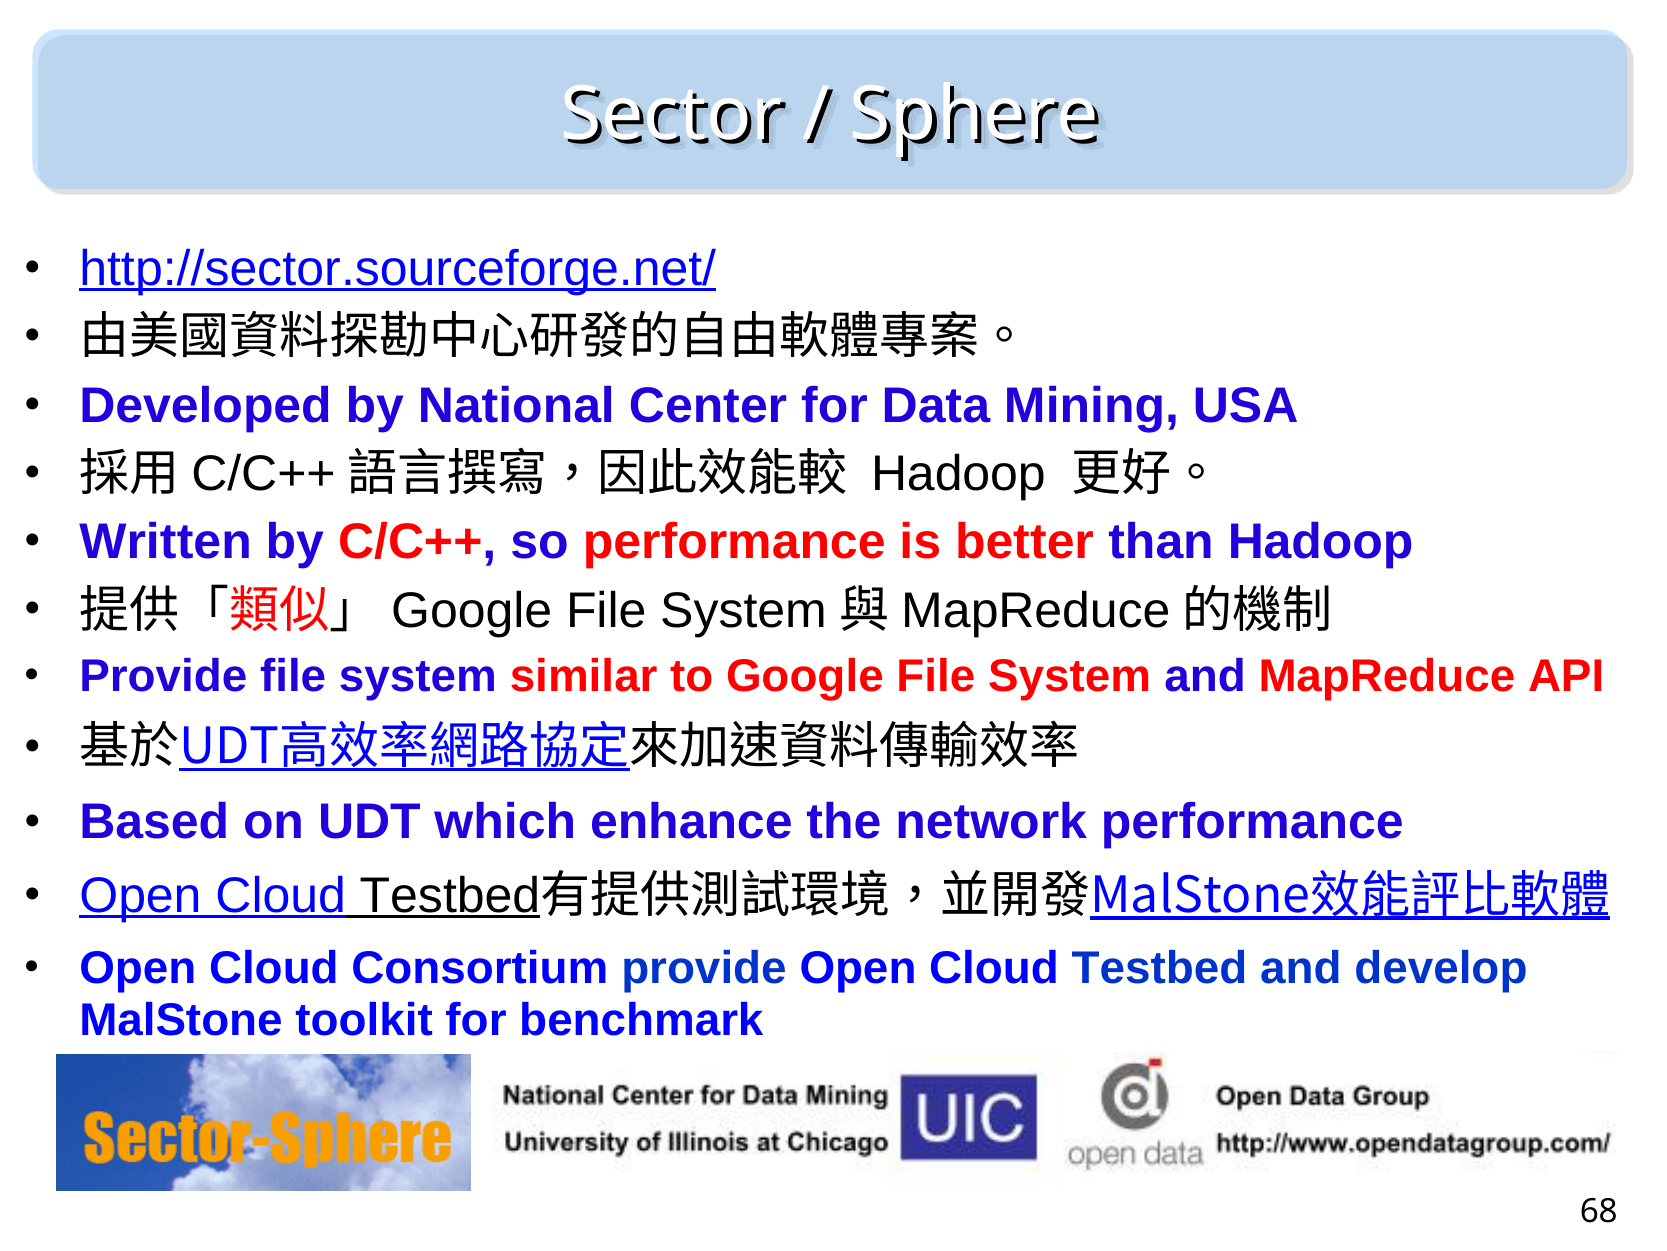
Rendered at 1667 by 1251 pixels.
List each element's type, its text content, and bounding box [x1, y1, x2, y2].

text_box http://sector.sourceforge.net/ 由美國資料探勘中心研發的自由軟體專案。 Developed by National Center for Data Mining, USA 採用C/C++語言撰寫，因此效能較 Hadoop 更好。 Written by C/C++, so performance is better than Hadoop 提供「類似」Google File System與MapReduce的機制 Provide file system similar to Google File System and MapReduce API 基於UDT高效率網路協定來加速資料傳輸效率 Based on UDT which enhance the network performance Open Cloud Testbed有提供測試環境，並開發MalStone效能評比軟體 Open Cloud Consortium provide Open Cloud Testbed and develop MalStone toolkit for benchmark [23, 236, 1654, 1004]
picture [476, 1051, 1629, 1188]
text_box Sector / Sphere [32, 29, 1628, 189]
picture [56, 1054, 471, 1191]
